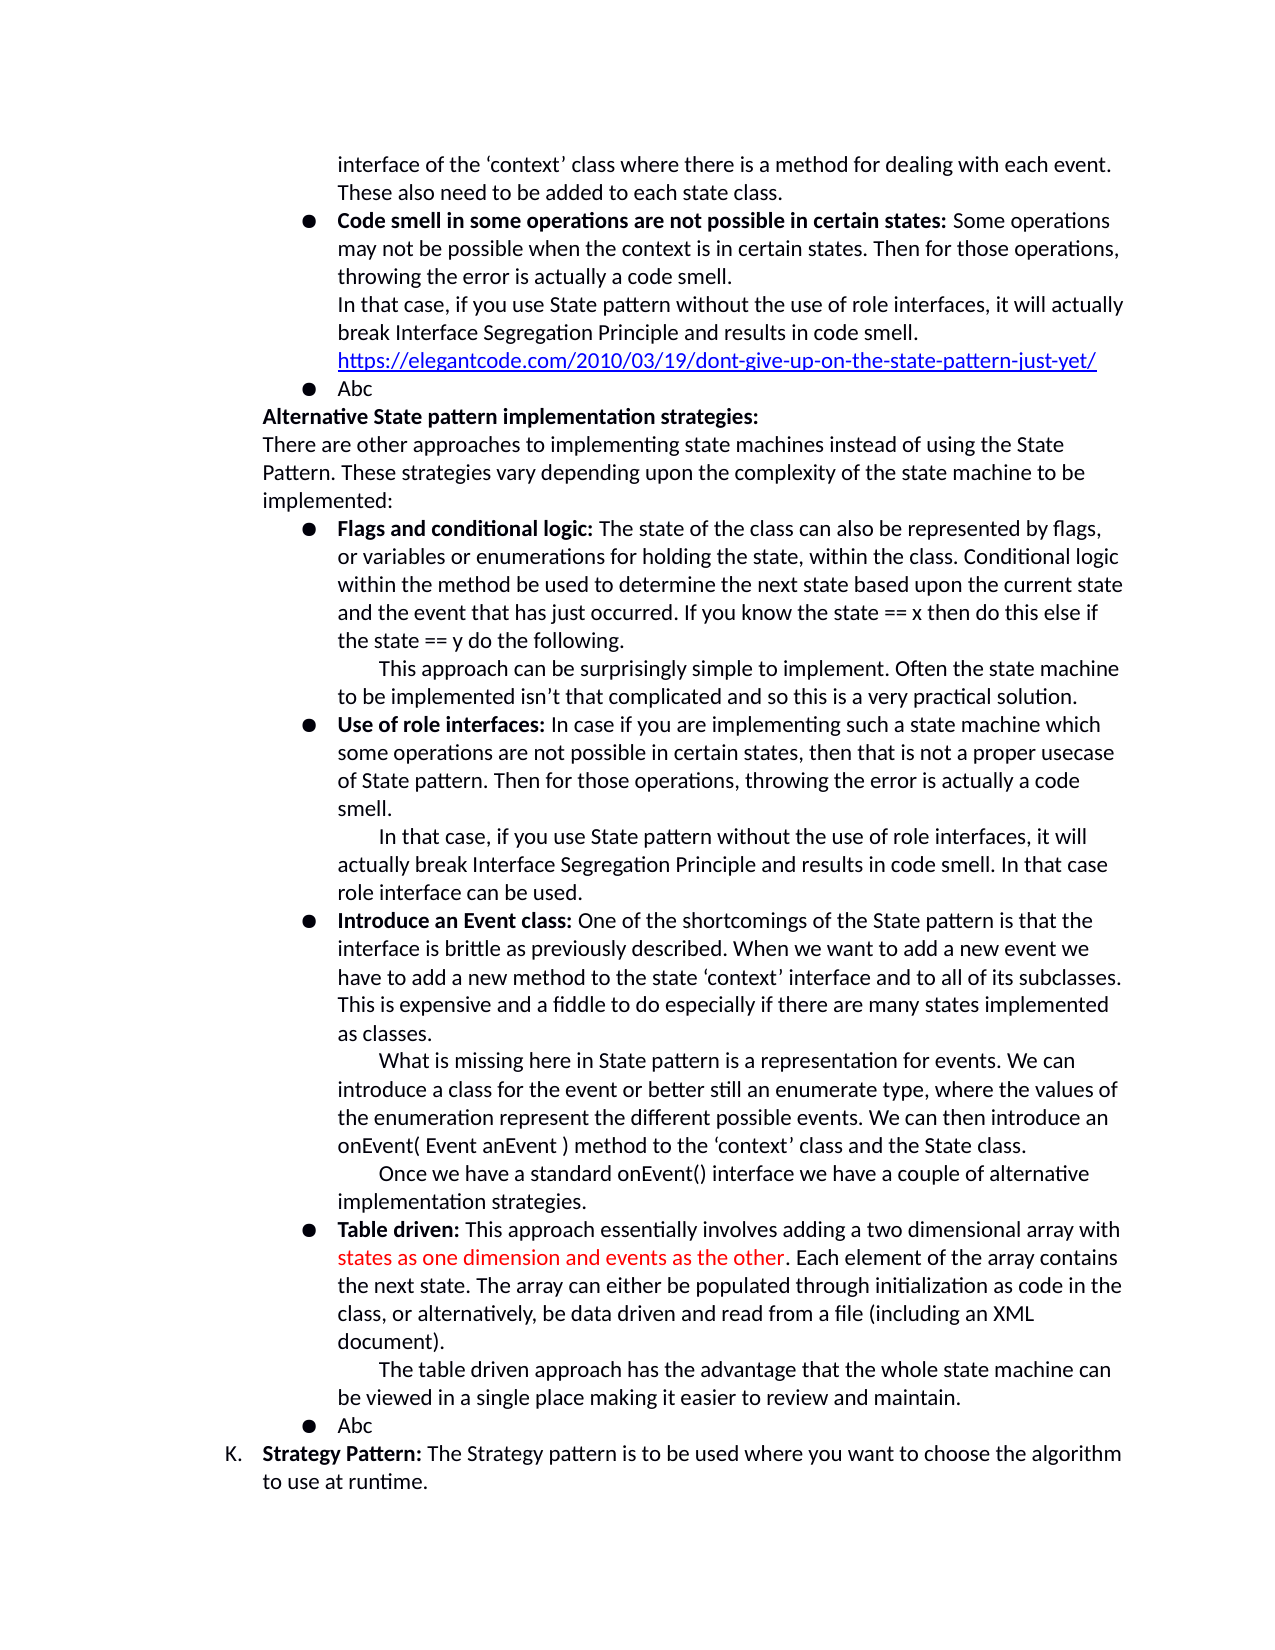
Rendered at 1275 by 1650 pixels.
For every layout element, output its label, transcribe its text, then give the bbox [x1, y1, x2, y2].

list Strategy Pattern: The Strategy pattern is to be used where you want to choose the algorithm to use at runtime. [225, 1439, 1125, 1495]
list Flags and conditional logic: The state of the class can also be represented by flags, or variables or enumerations for holding the state, within the class. Conditional logic within the method be used to determine the next state based upon the current state and the event that has just occurred. If you know the state == x then do this else if the state == y do the following. [300, 514, 1125, 654]
list interface of the ‘context’ class where there is a method for dealing with each event. These also need to be added to each state class. [300, 150, 1125, 206]
list In that case, if you use State pattern without the use of role interfaces, it will actually break Interface Segregation Principle and results in code smell. In that case role interface can be used. [300, 822, 1125, 907]
list In that case, if you use State pattern without the use of role interfaces, it will actually break Interface Segregation Principle and results in code smell. [300, 290, 1125, 346]
list This approach can be surprisingly simple to implement. Often the state machine to be implemented isn’t that complicated and so this is a very practical solution. [300, 654, 1125, 710]
list Abc [300, 374, 1125, 402]
list Table driven: This approach essentially involves adding a two dimensional array with states as one dimension and events as the other. Each element of the array contains the next state. The array can either be populated through initialization as code in the class, or alternatively, be data driven and read from a file (including an XML document). [300, 1215, 1125, 1355]
list What is missing here in State pattern is a representation for events. We can introduce a class for the event or better still an enumerate type, where the values of the enumeration represent the different possible events. We can then introduce an onEvent( Event anEvent ) method to the ‘context’ class and the State class. [300, 1047, 1125, 1159]
list Abc [300, 1411, 1125, 1439]
list https://elegantcode.com/2010/03/19/dont-give-up-on-the-state-pattern-just-yet/ [300, 346, 1125, 374]
list There are other approaches to implementing state machines instead of using the State Pattern. These strategies vary depending upon the complexity of the state machine to be implemented: [225, 430, 1125, 514]
list Alternative State pattern implementation strategies: [225, 402, 1125, 430]
list Once we have a standard onEvent() interface we have a couple of alternative implementation strategies. [300, 1159, 1125, 1215]
list Code smell in some operations are not possible in certain states: Some operations may not be possible when the context is in certain states. Then for those operations, throwing the error is actually a code smell. [300, 206, 1125, 290]
list The table driven approach has the advantage that the whole state machine can be viewed in a single place making it easier to review and maintain. [300, 1355, 1125, 1411]
list Introduce an Event class: One of the shortcomings of the State pattern is that the interface is brittle as previously described. When we want to add a new event we have to add a new method to the state ‘context’ interface and to all of its subclasses. This is expensive and a fiddle to do especially if there are many states implemented as classes. [300, 907, 1125, 1047]
list Use of role interfaces: In case if you are implementing such a state machine which some operations are not possible in certain states, then that is not a proper usecase of State pattern. Then for those operations, throwing the error is actually a code smell. [300, 710, 1125, 822]
